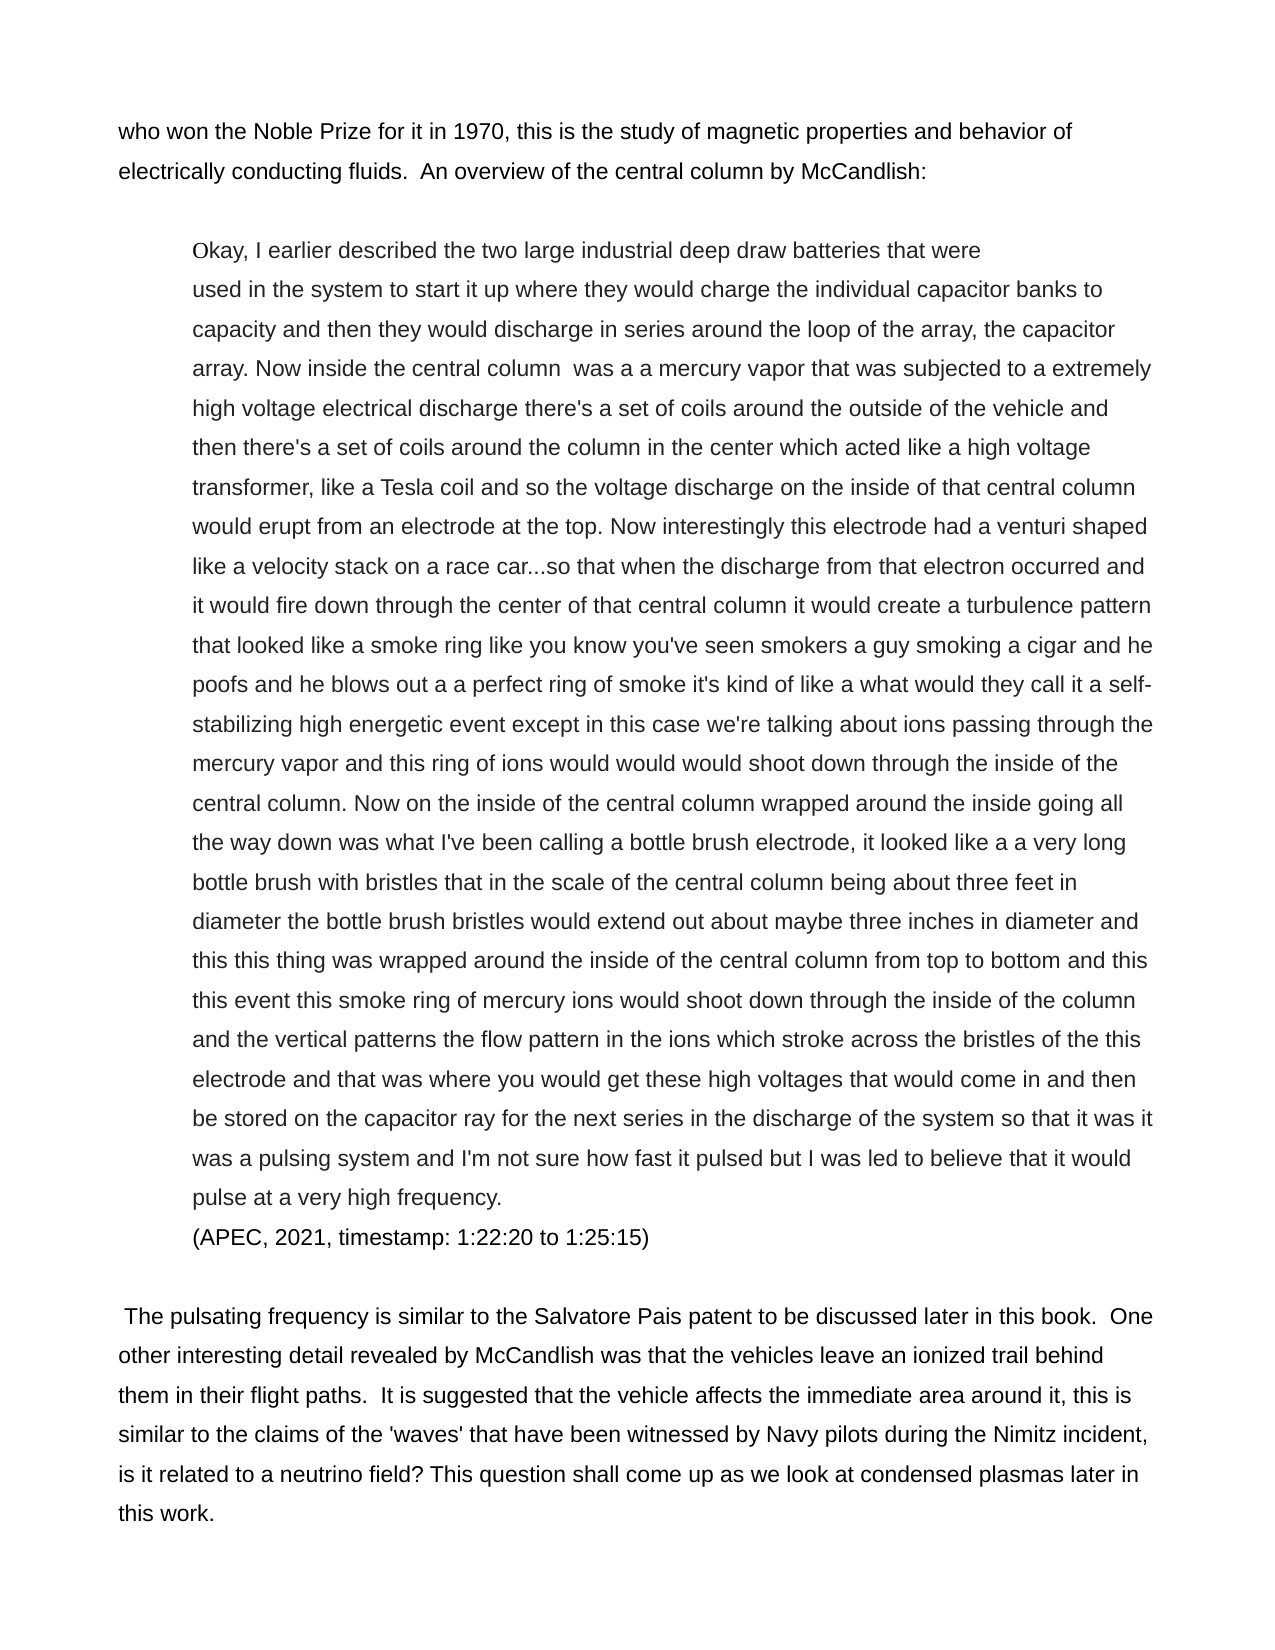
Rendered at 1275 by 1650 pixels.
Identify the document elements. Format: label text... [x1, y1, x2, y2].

text Okay, I earlier described the two large industrial deep draw batteries that were used in the system to start it up where they would charge the individual capacitor banks to capacity and then they would discharge in series around the loop of the array, the capacitor array. Now inside the central column was a a mercury vapor that was subjected to a extremely high voltage electrical discharge there's a set of coils around the outside of the vehicle and then there's a set of coils around the column in the center which acted like a high voltage transformer, like a Tesla coil and so the voltage discharge on the inside of that central column would erupt from an electrode at the top. Now interestingly this electrode had a venturi shaped like a velocity stack on a race car...so that when the discharge from that electron occurred and it would fire down through the center of that central column it would create a turbulence pattern that looked like a smoke ring like you know you've seen smokers a guy smoking a cigar and he poofs and he blows out a a perfect ring of smoke it's kind of like a what would they call it a self-stabilizing high energetic event except in this case we're talking about ions passing through the mercury vapor and this ring of ions would would would shoot down through the inside of the central column. Now on the inside of the central column wrapped around the inside going all the way down was what I've been calling a bottle brush electrode, it looked like a a very long bottle brush with bristles that in the scale of the central column being about three feet in diameter the bottle brush bristles would extend out about maybe three inches in diameter and this this thing was wrapped around the inside of the central column from top to bottom and this this event this smoke ring of mercury ions would shoot down through the inside of the column and the vertical patterns the flow pattern in the ions which stroke across the bristles of the this electrode and that was where you would get these high voltages that would come in and then be stored on the capacitor ray for the next series in the discharge of the system so that it was it was a pulsing system and I'm not sure how fast it pulsed but I was led to believe that it would pulse at a very high frequency. (APEC, 2021, timestamp: 1:22:20 to 1:25:15) [192, 197, 1157, 1250]
text The pulsating frequency is similar to the Salvatore Pais patent to be discussed later in this book. One other interesting detail revealed by McCandlish was that the vehicles leave an ionized trail behind them in their flight paths. It is suggested that the vehicle affects the immediate area around it, this is similar to the claims of the 'waves' that have been witnessed by Navy pilots during the Nimitz incident, is it related to a neutrino field? This question shall come up as we look at condensed plasmas later in this work. [118, 1303, 1157, 1526]
text who won the Noble Prize for it in 1970, this is the study of magnetic properties and behavior of electrically conducting fluids. An overview of the central column by McCandlish: [118, 118, 1157, 184]
